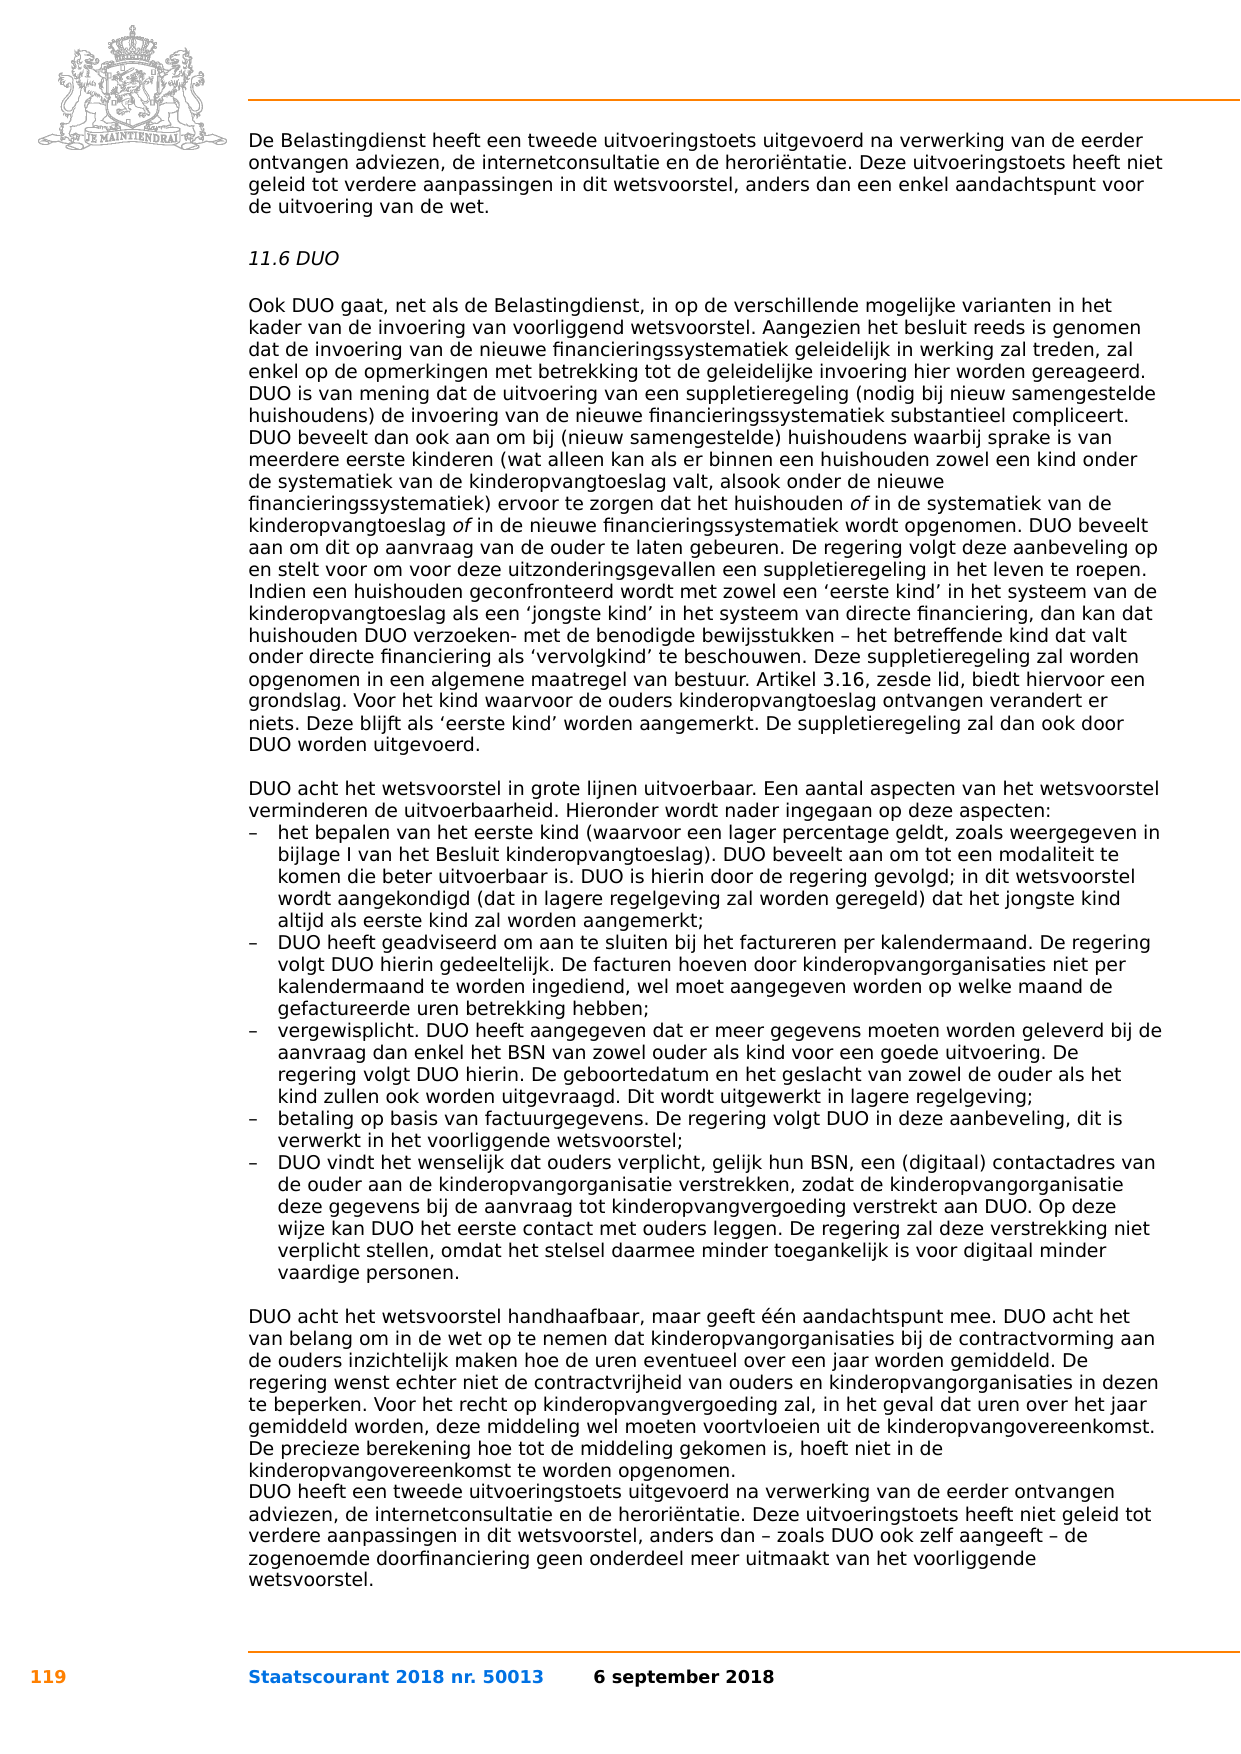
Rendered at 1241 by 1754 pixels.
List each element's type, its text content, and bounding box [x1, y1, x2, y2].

text – het bepalen van het eerste kind (waarvoor een lager percentage geldt, zoals weergegeven in bijlage I van het Besluit kinderopvangtoeslag). DUO beveelt aan om tot een modaliteit te komen die beter uitvoerbaar is. DUO is hierin door de regering gevolgd; in dit wetsvoorstel wordt aangekondigd (dat in lagere regelgeving zal worden geregeld) dat het jongste kind altijd als eerste kind zal worden aangemerkt; [248, 822, 1163, 932]
subtitle 11.6 DUO [248, 248, 1163, 270]
text – DUO vindt het wenselijk dat ouders verplicht, gelijk hun BSN, een (digitaal) contactadres van de ouder aan de kinderopvangorganisatie verstrekken, zodat de kinderopvangorganisatie deze gegevens bij de aanvraag tot kinderopvangvergoeding verstrekt aan DUO. Op deze wijze kan DUO het eerste contact met ouders leggen. De regering zal deze verstrekking niet verplicht stellen, omdat het stelsel daarmee minder toegankelijk is voor digitaal minder vaardige personen. [248, 1152, 1163, 1284]
text DUO acht het wetsvoorstel in grote lijnen uitvoerbaar. Een aantal aspecten van het wetsvoorstel verminderen de uitvoerbaarheid. Hieronder wordt nader ingegaan op deze aspecten: [248, 778, 1163, 822]
text Ook DUO gaat, net als de Belastingdienst, in op de verschillende mogelijke varianten in het kader van de invoering van voorliggend wetsvoorstel. Aangezien het besluit reeds is genomen dat de invoering van de nieuwe financieringssystematiek geleidelijk in werking zal treden, zal enkel op de opmerkingen met betrekking tot de geleidelijke invoering hier worden gereageerd. [248, 295, 1163, 383]
text DUO is van mening dat de uitvoering van een suppletieregeling (nodig bij nieuw samengestelde huishoudens) de invoering van de nieuwe financieringssystematiek substantieel compliceert. DUO beveelt dan ook aan om bij (nieuw samengestelde) huishoudens waarbij sprake is van meerdere eerste kinderen (wat alleen kan als er binnen een huishouden zowel een kind onder de systematiek van de kinderopvangtoeslag valt, alsook onder de nieuwe financieringssystematiek) ervoor te zorgen dat het huishouden of in de systematiek van de kinderopvangtoeslag of in de nieuwe financieringssystematiek wordt opgenomen. DUO beveelt aan om dit op aanvraag van de ouder te laten gebeuren. De regering volgt deze aanbeveling op en stelt voor om voor deze uitzonderingsgevallen een suppletieregeling in het leven te roepen. Indien een huishouden geconfronteerd wordt met zowel een ‘eerste kind’ in het systeem van de kinderopvangtoeslag als een ‘jongste kind’ in het systeem van directe financiering, dan kan dat huishouden DUO verzoeken- met de benodigde bewijsstukken – het betreffende kind dat valt onder directe financiering als ‘vervolgkind’ te beschouwen. Deze suppletieregeling zal worden opgenomen in een algemene maatregel van bestuur. Artikel 3.16, zesde lid, biedt hiervoor een grondslag. Voor het kind waarvoor de ouders kinderopvangtoeslag ontvangen verandert er niets. Deze blijft als ‘eerste kind’ worden aangemerkt. De suppletieregeling zal dan ook door DUO worden uitgevoerd. [248, 383, 1163, 756]
text – vergewisplicht. DUO heeft aangegeven dat er meer gegevens moeten worden geleverd bij de aanvraag dan enkel het BSN van zowel ouder als kind voor een goede uitvoering. De regering volgt DUO hierin. De geboortedatum en het geslacht van zowel de ouder als het kind zullen ook worden uitgevraagd. Dit wordt uitgewerkt in lagere regelgeving; [248, 1020, 1163, 1108]
text DUO acht het wetsvoorstel handhaafbaar, maar geeft één aandachtspunt mee. DUO acht het van belang om in de wet op te nemen dat kinderopvangorganisaties bij de contractvorming aan de ouders inzichtelijk maken hoe de uren eventueel over een jaar worden gemiddeld. De regering wenst echter niet de contractvrijheid van ouders en kinderopvangorganisaties in dezen te beperken. Voor het recht op kinderopvangvergoeding zal, in het geval dat uren over het jaar gemiddeld worden, deze middeling wel moeten voortvloeien uit de kinderopvangovereenkomst. De precieze berekening hoe tot de middeling gekomen is, hoeft niet in de kinderopvangovereenkomst te worden opgenomen. [248, 1306, 1163, 1481]
text – betaling op basis van factuurgegevens. De regering volgt DUO in deze aanbeveling, dit is verwerkt in het voorliggende wetsvoorstel; [248, 1108, 1163, 1152]
text De Belastingdienst heeft een tweede uitvoeringstoets uitgevoerd na verwerking van de eerder ontvangen adviezen, de internetconsultatie en de heroriëntatie. Deze uitvoeringstoets heeft niet geleid tot verdere aanpassingen in dit wetsvoorstel, anders dan een enkel aandachtspunt voor de uitvoering van de wet. [248, 130, 1163, 218]
picture [38, 25, 227, 150]
text – DUO heeft geadviseerd om aan te sluiten bij het factureren per kalendermaand. De regering volgt DUO hierin gedeeltelijk. De facturen hoeven door kinderopvangorganisaties niet per kalendermaand te worden ingediend, wel moet aangegeven worden op welke maand de gefactureerde uren betrekking hebben; [248, 932, 1163, 1020]
text DUO heeft een tweede uitvoeringstoets uitgevoerd na verwerking van de eerder ontvangen adviezen, de internetconsultatie en de heroriëntatie. Deze uitvoeringstoets heeft niet geleid tot verdere aanpassingen in dit wetsvoorstel, anders dan – zoals DUO ook zelf aangeeft – de zogenoemde doorfinanciering geen onderdeel meer uitmaakt van het voorliggende wetsvoorstel. [248, 1481, 1163, 1591]
